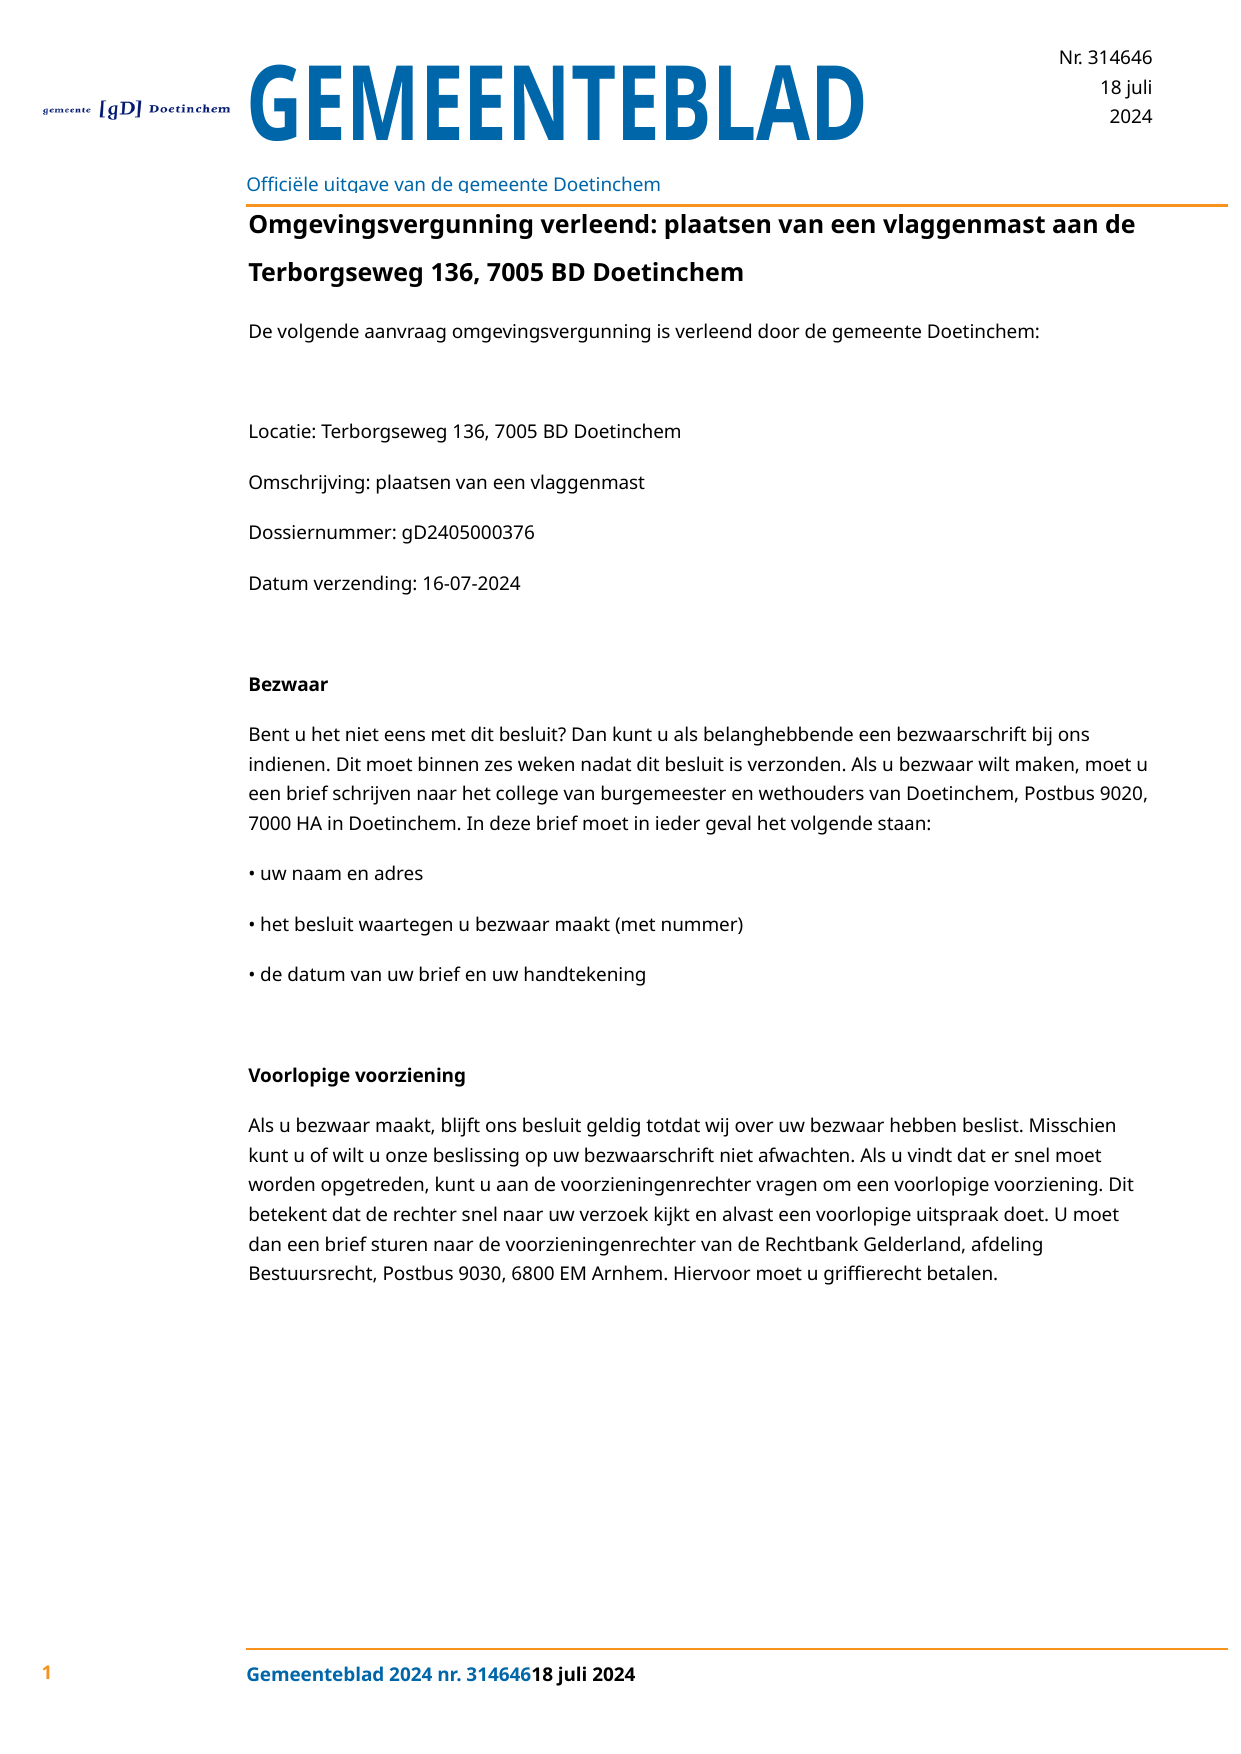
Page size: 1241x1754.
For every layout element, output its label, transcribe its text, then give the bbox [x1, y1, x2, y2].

text • het besluit waartegen u bezwaar maakt (met nummer) [248, 911, 1152, 937]
text • uw naam en adres [248, 860, 1152, 886]
text Bent u het niet eens met dit besluit? Dan kunt u als belanghebbende een bezwaarschrift bij ons indienen. Dit moet binnen zes weken nadat dit besluit is verzonden. Als u bezwaar wilt maken, moet u een brief schrijven naar het college van burgemeester en wethouders van Doetinchem, Postbus 9020, 7000 HA in Doetinchem. In deze brief moet in ieder geval het volgende staan: [248, 721, 1152, 836]
text Omschrijving: plaatsen van een vlaggenmast [248, 469, 1152, 495]
text Voorlopige voorziening [248, 1062, 1152, 1088]
text Omgevingsvergunning verleend: plaatsen van een vlaggenmast aan de Terborgseweg 136, 7005 BD Doetinchem [248, 207, 1152, 288]
text Datum verzending: 16-07-2024 [248, 570, 1152, 596]
text Dossiernummer: gD2405000376 [248, 519, 1152, 545]
text De volgende aanvraag omgevingsvergunning is verleend door de gemeente Doetinchem: [248, 318, 1152, 344]
text Als u bezwaar maakt, blijft ons besluit geldig totdat wij over uw bezwaar hebben beslist. Misschien kunt u of wilt u onze beslissing op uw bezwaarschrift niet afwachten. Als u vindt dat er snel moet worden opgetreden, kunt u aan de voorzieningenrechter vragen om een voorlopige voorziening. Dit betekent dat de rechter snel naar uw verzoek kijkt en alvast een voorlopige uitspraak doet. U moet dan een brief sturen naar de voorzieningenrechter van de Rechtbank Gelderland, afdeling Bestuursrecht, Postbus 9030, 6800 EM Arnhem. Hiervoor moet u griffierecht betalen. [248, 1112, 1152, 1286]
text Locatie: Terborgseweg 136, 7005 BD Doetinchem [248, 419, 1152, 444]
picture [41, 47, 231, 172]
text Bezwaar [248, 671, 1152, 697]
text • de datum van uw brief en uw handtekening [248, 961, 1152, 987]
